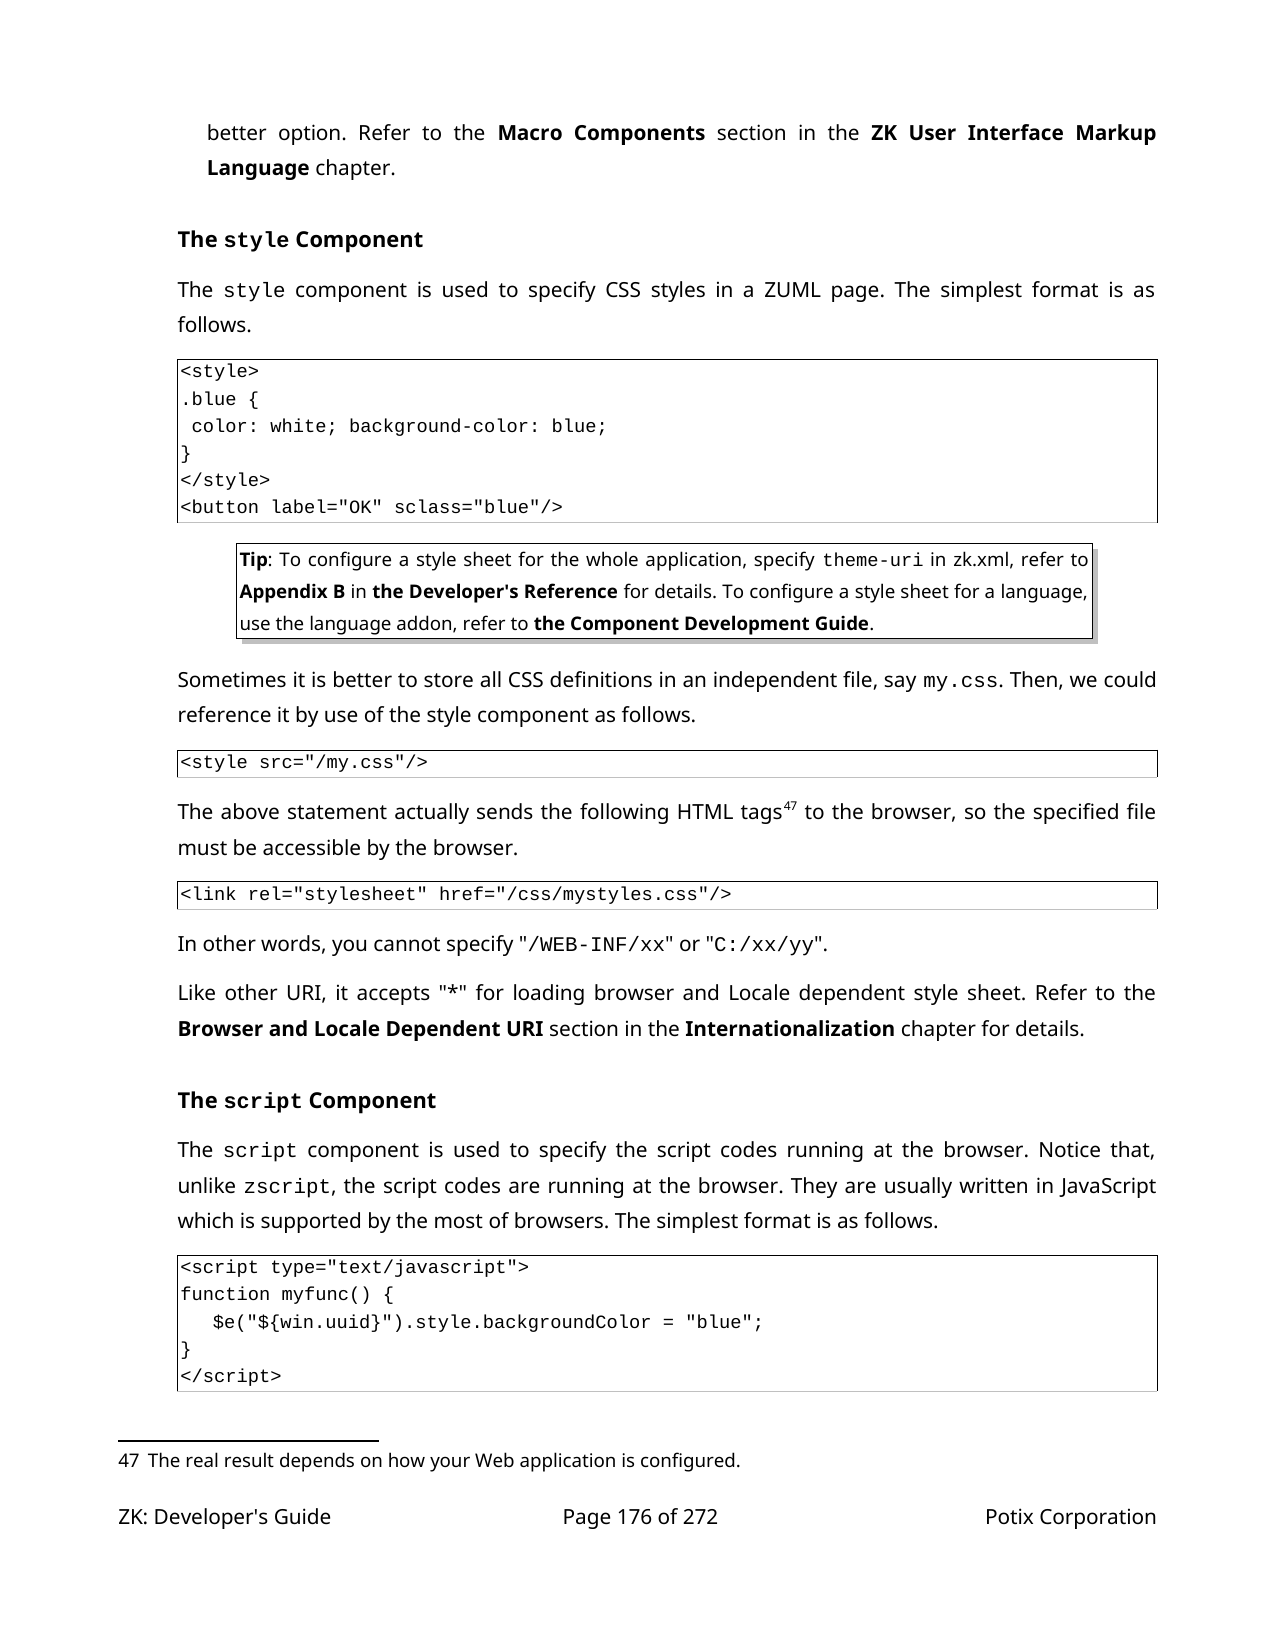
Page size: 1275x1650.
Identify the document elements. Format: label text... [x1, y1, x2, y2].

text <style> [178, 360, 1157, 383]
subtitle The style Component [177, 224, 1157, 254]
text <style src="/my.css"/> [178, 751, 1157, 777]
text <link rel="stylesheet" href="/css/mystyles.css"/> [178, 882, 1157, 909]
text Sometimes it is better to store all CSS definitions in an independent file, say my.css. Then, we could reference it by use of the style component as follows. [177, 665, 1157, 729]
text .blue { [178, 386, 1157, 411]
text } [178, 441, 1157, 465]
text </style> [178, 468, 1157, 492]
text } [178, 1337, 1157, 1361]
text Like other URI, it accepts "*" for loading browser and Locale dependent style sheet. Refer to the Browser and Locale Dependent URI section in the Internationalization chapter for details. [177, 978, 1157, 1042]
text The style component is used to specify CSS styles in a ZUML page. The simplest format is as follows. [177, 275, 1157, 338]
text <script type="text/javascript"> [178, 1256, 1157, 1279]
text Tip: To configure a style sheet for the whole application, specify theme-uri in zk.xml, refer to Appendix B in the Developer's Reference for details. To configure a style sheet for a language, use the language addon, refer to the Component Development Guide. [237, 544, 1092, 638]
text <button label="OK" sclass="blue"/> [178, 495, 1157, 522]
text $e("${win.uuid}").style.backgroundColor = "blue"; [178, 1309, 1157, 1334]
text In other words, you cannot specify "/WEB-INF/xx" or "C:/xx/yy". [177, 929, 1157, 958]
text better option. Refer to the Macro Components section in the ZK User Interface Markup Language chapter. [207, 118, 1157, 182]
subtitle The script Component [177, 1084, 1157, 1114]
text The real result depends on how your Web application is configured. [118, 1447, 1157, 1473]
text color: white; background-color: blue; [178, 413, 1157, 438]
text </script> [178, 1364, 1157, 1391]
text The script component is used to specify the script codes running at the browser. Notice that, unlike zscript, the script codes are running at the browser. They are usually written in JavaScript which is supported by the most of browsers. The simplest format is as follows. [177, 1135, 1157, 1234]
text The above statement actually sends the following HTML tags to the browser, so the specified file must be accessible by the browser. [177, 797, 1157, 861]
text function myfunc() { [178, 1282, 1157, 1307]
